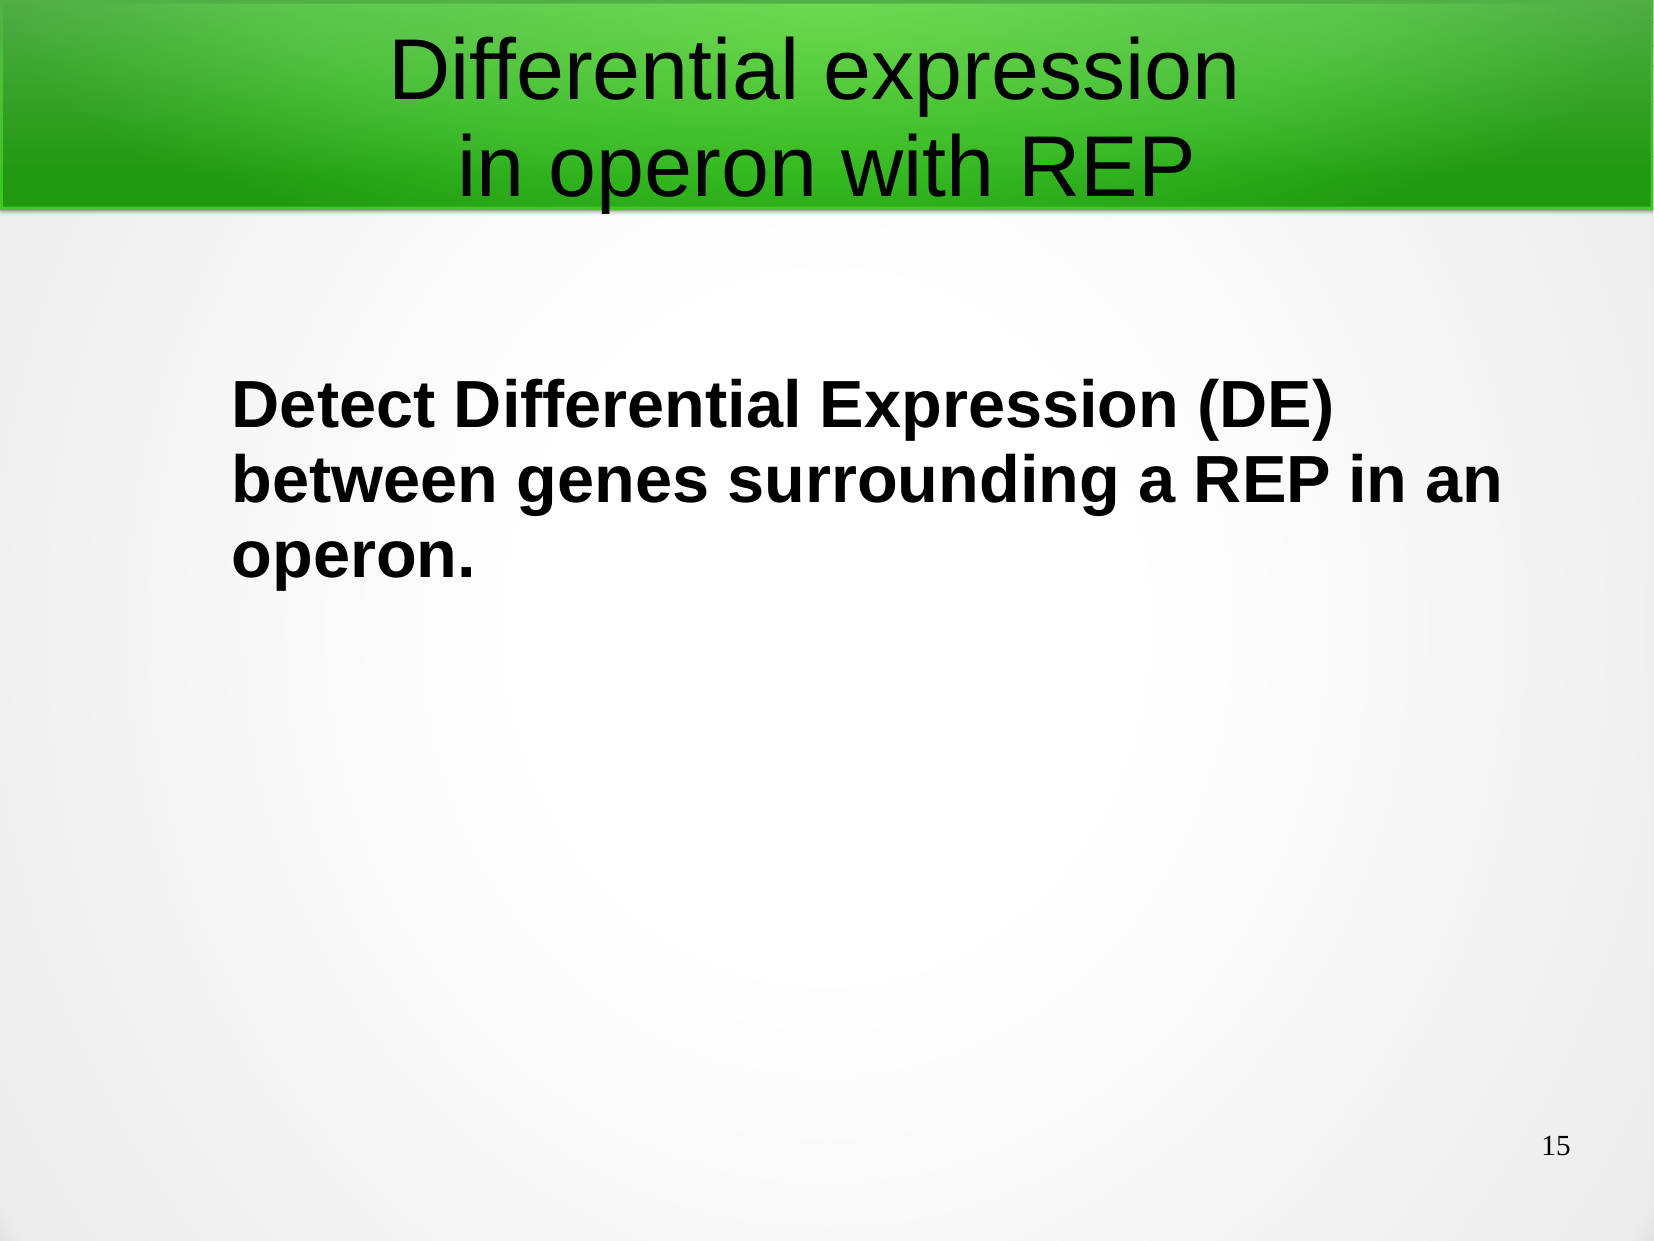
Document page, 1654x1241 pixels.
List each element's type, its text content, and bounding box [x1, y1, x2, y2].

title Differential expression in operon with REP [82, 21, 1571, 215]
text_box Detect Differential Expression (DE) between genes surrounding a REP in an operon. [217, 360, 1561, 899]
